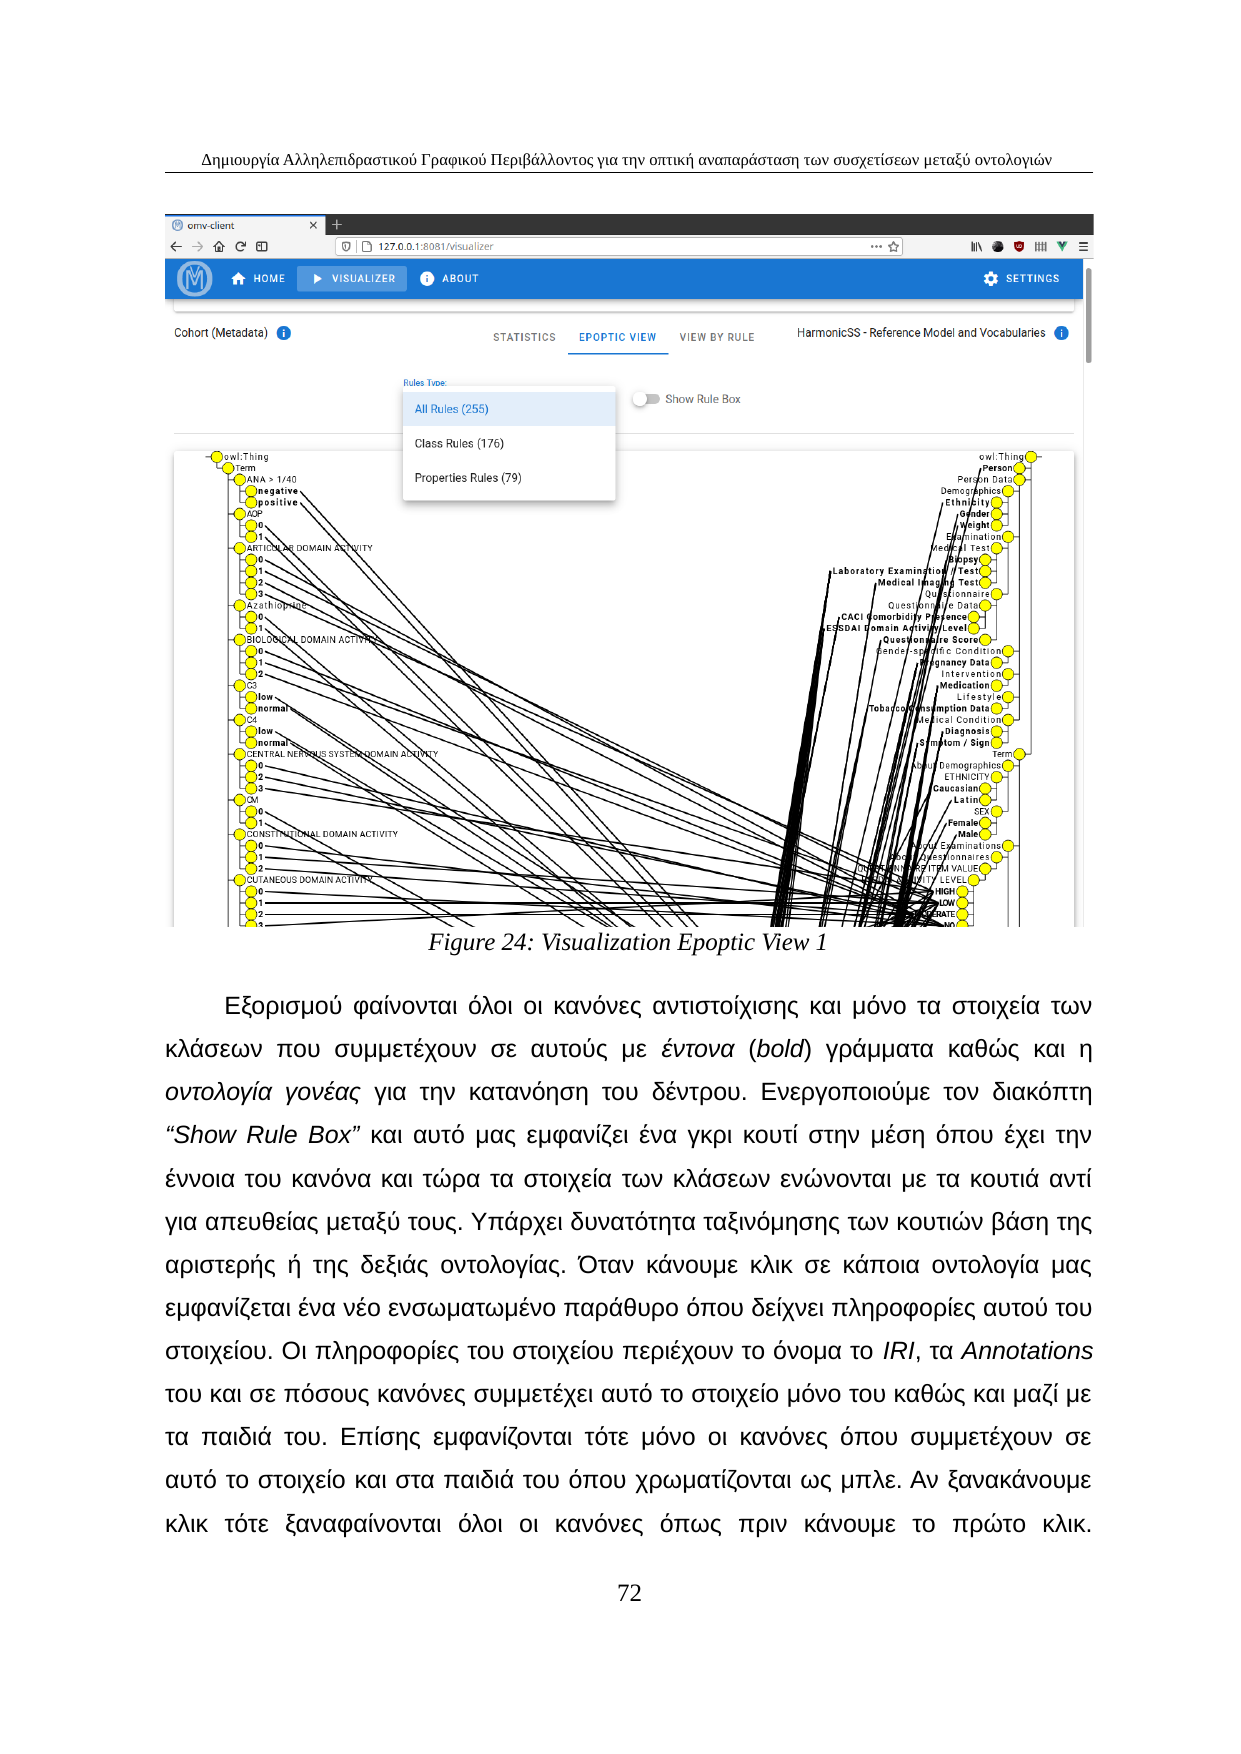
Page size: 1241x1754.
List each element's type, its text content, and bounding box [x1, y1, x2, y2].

picture [165, 214, 1094, 927]
text Εξορισμού φαίνονται όλοι οι κανόνες αντιστοίχισης και μόνο τα στοιχεία των κλάσεων που συμμετέχουν σε αυτούς με έντονα (bold) γράμματα καθώς και η οντολογία γονέας για την κατανόηση του δέντρου. Ενεργοποιούμε τον διακόπτη “Show Rule Box” και αυτό μας εμφανίζει ένα γκρι κουτί στην μέση όπου έχει την έννοια του κανόνα και τώρα τα στοιχεία των κλάσεων ενώνονται με τα κουτιά αντί για απευθείας μεταξύ τους. Υπάρχει δυνατότητα ταξινόμησης των κουτιών βάση της αριστερής ή της δεξιάς οντολογίας. Όταν κάνουμε κλικ σε κάποια οντολογία μας εμφανίζεται ένα νέο ενσωματωμένο παράθυρο όπου δείχνει πληροφορίες αυτού του στοιχείου. Οι πληροφορίες του στοιχείου περιέχουν το όνομα το IRI, τα Annotations του και σε πόσους κανόνες συμμετέχει αυτό το στοιχείο μόνο του καθώς και μαζί με τα παιδιά του. Επίσης εμφανίζονται τότε μόνο οι κανόνες όπου συμμετέχουν σε αυτό το στοιχείο και στα παιδιά του όπου χρωματίζονται ως μπλε. Αν ξανακάνουμε κλικ τότε ξαναφαίνονται όλοι οι κανόνες όπως πριν κάνουμε το πρώτο κλικ. [165, 991, 1093, 1537]
text Figure 24: Visualization Epoptic View 1 [165, 927, 1093, 956]
